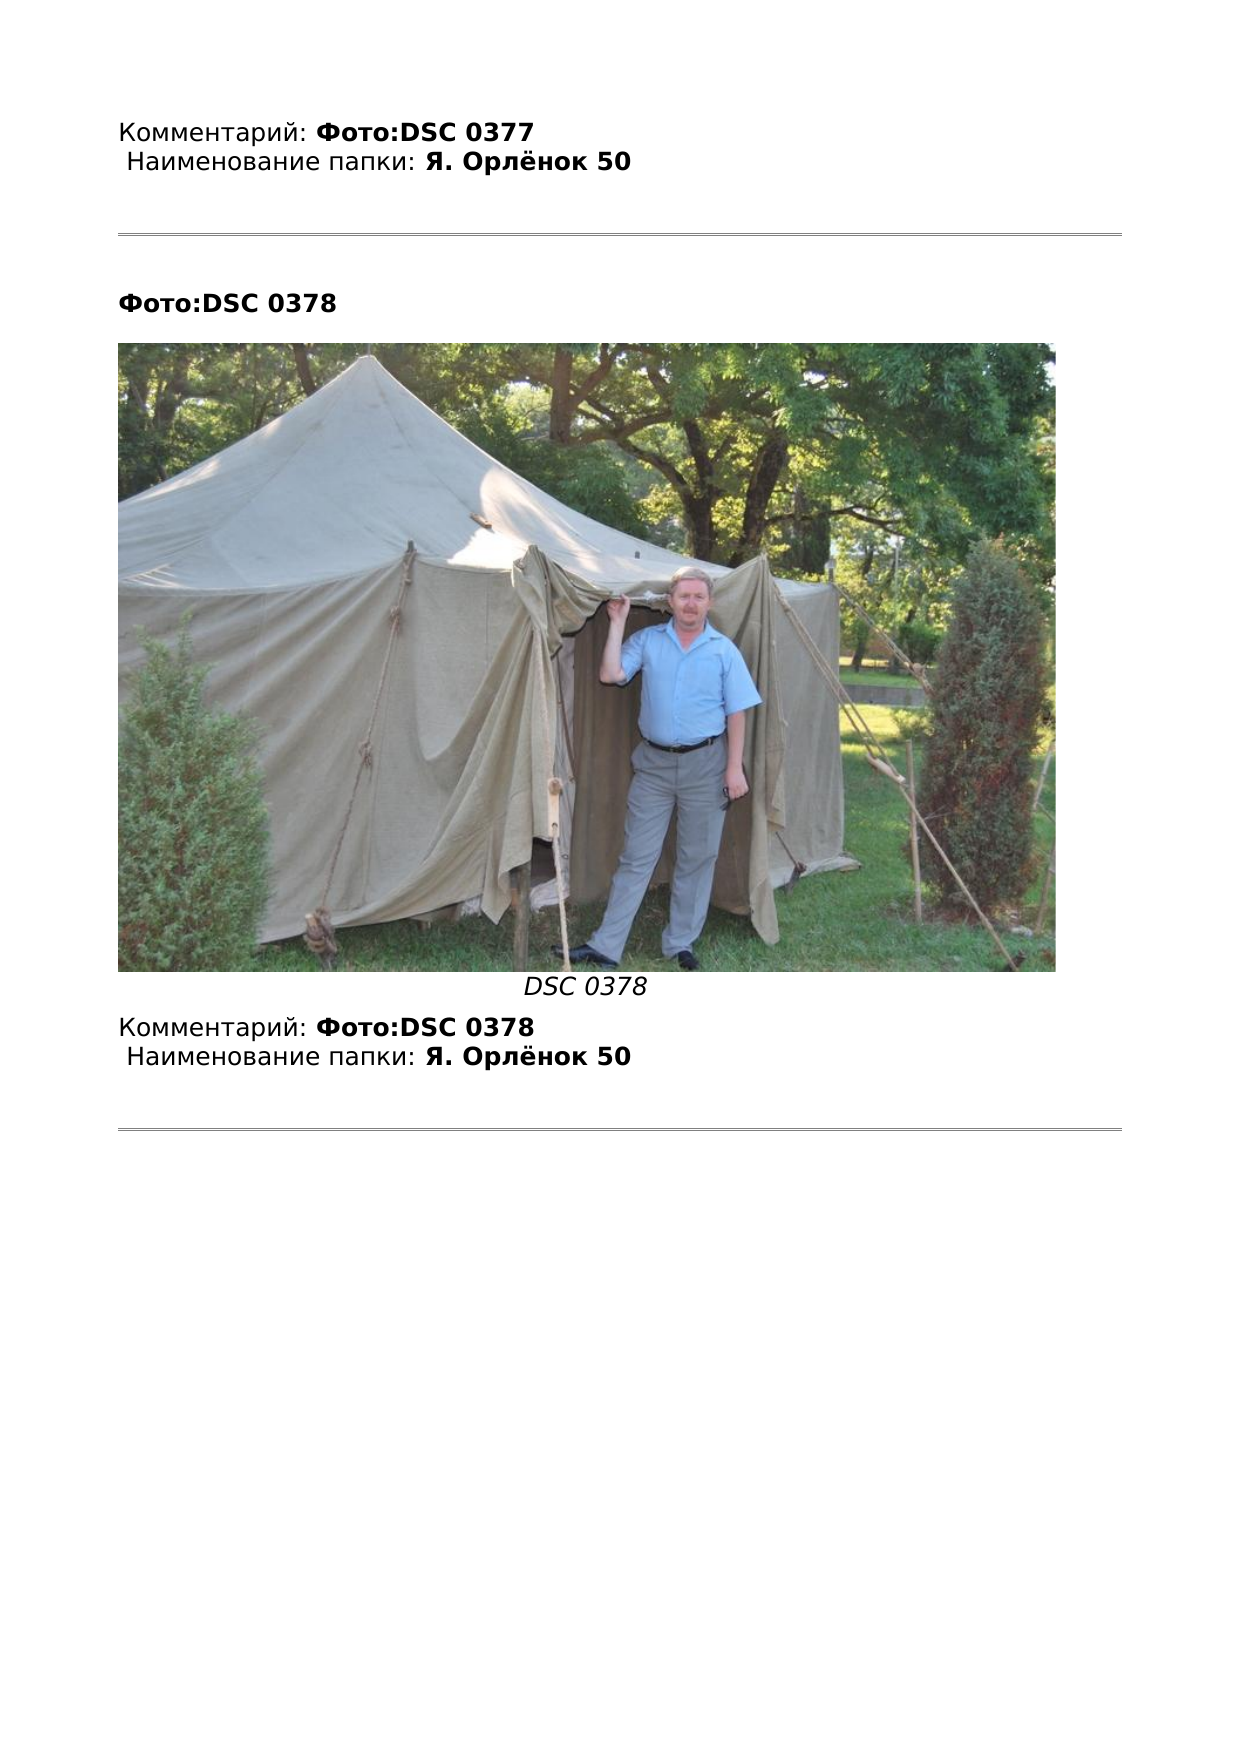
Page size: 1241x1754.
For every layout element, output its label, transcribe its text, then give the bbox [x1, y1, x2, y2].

subtitle Фото:DSC 0378 [118, 289, 1122, 319]
text Комментарий: Фото:DSC 0377 Наименование папки: Я. Орлёнок 50 [118, 118, 1122, 206]
picture [118, 343, 1056, 972]
text Комментарий: Фото:DSC 0378 Наименование папки: Я. Орлёнок 50 [118, 1013, 1122, 1101]
text DSC 0378 [118, 972, 1056, 1001]
